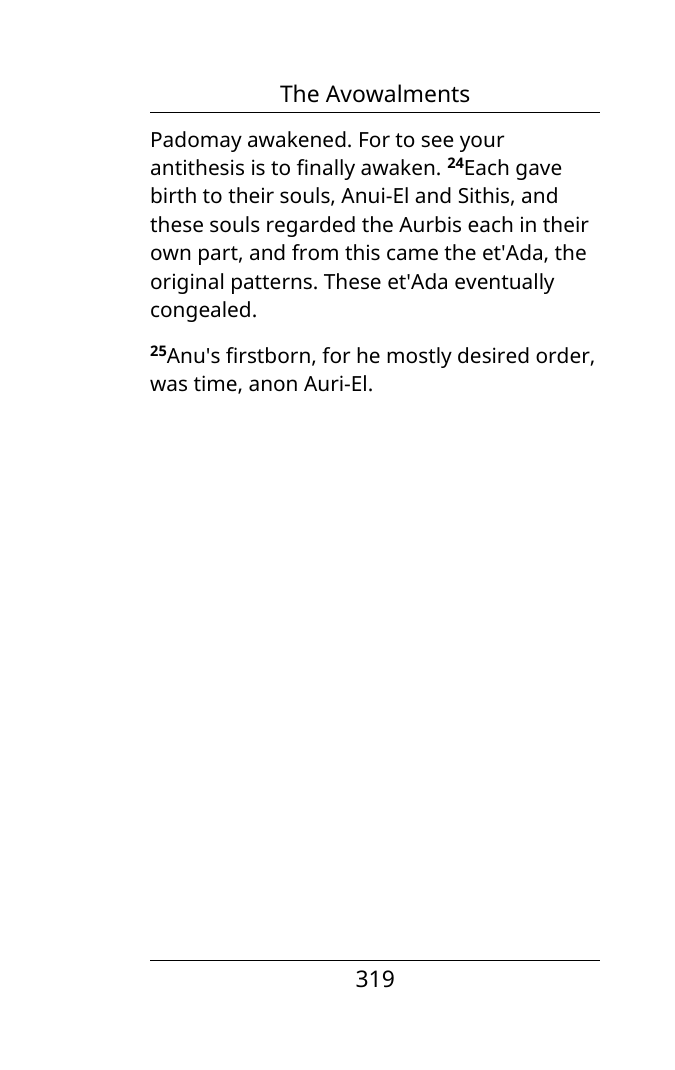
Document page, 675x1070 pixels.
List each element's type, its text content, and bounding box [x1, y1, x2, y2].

text Padomay awakened. For to see your antithesis is to finally awaken. 24Each gave birth to their souls, Anui-El and Sithis, and these souls regarded the Aurbis each in their own part, and from this came the et'Ada, the original patterns. These et'Ada eventually congealed. [150, 125, 600, 324]
text 25Anu's firstborn, for he mostly desired order, was time, anon Auri-El. [150, 341, 600, 398]
